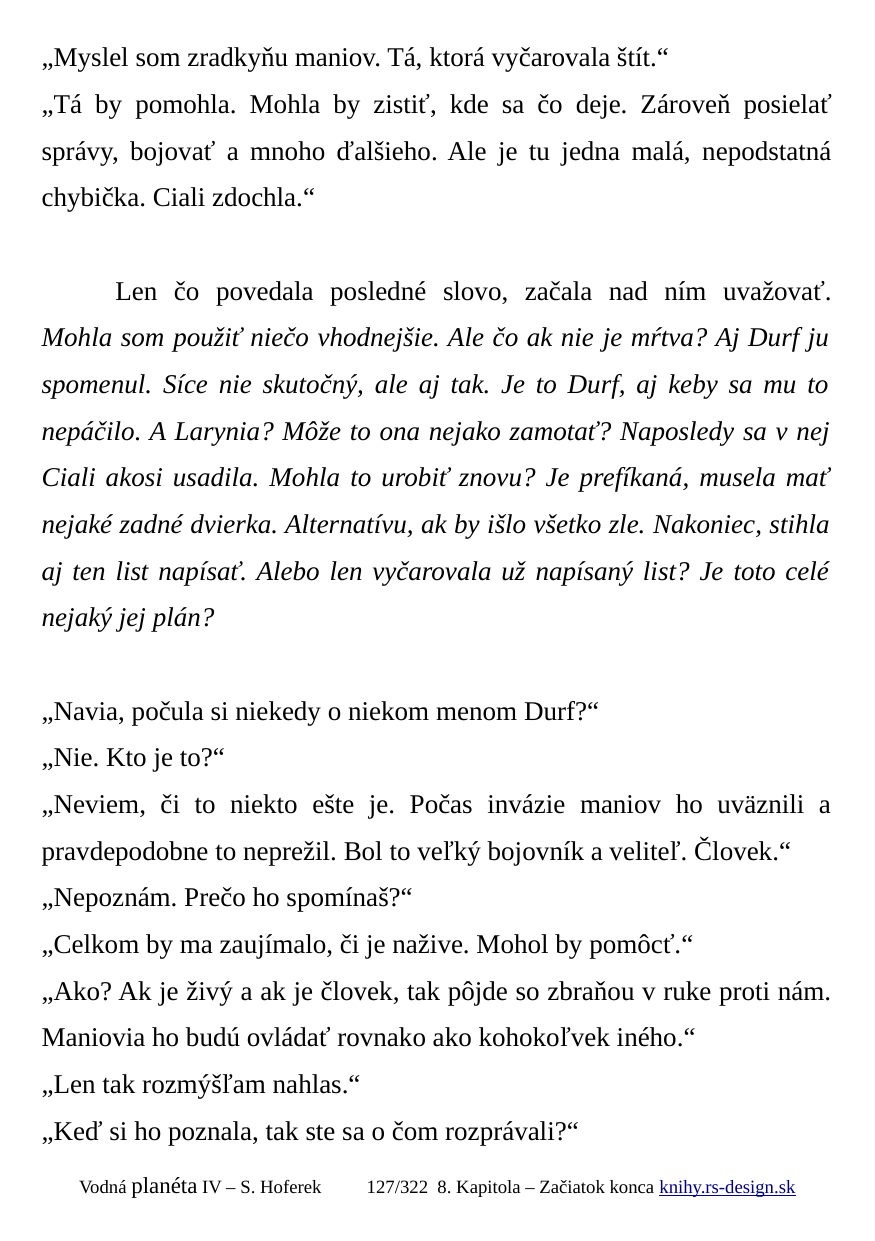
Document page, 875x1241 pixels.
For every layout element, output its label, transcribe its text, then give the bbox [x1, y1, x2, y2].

text Len čo povedala posledné slovo, začala nad ním uvažovať. Mohla som použiť niečo vhodnejšie. Ale čo ak nie je mŕtva? Aj Durf ju spomenul. Síce nie skutočný, ale aj tak. Je to Durf, aj keby sa mu to nepáčilo. A Larynia? Môže to ona nejako zamotať? Naposledy sa v nej Ciali akosi usadila. Mohla to urobiť znovu? Je prefíkaná, musela mať nejaké zadné dvierka. Alternatívu, ak by išlo všetko zle. Nakoniec, stihla aj ten list napísať. Alebo len vyčarovala už napísaný list? Je toto celé nejaký jej plán? [41, 275, 833, 632]
text „Navia, počula si niekedy o niekom menom Durf?“ [41, 695, 833, 726]
text „Neviem, či to niekto ešte je. Počas invázie maniov ho uväznili a pravdepodobne to neprežil. Bol to veľký bojovník a veliteľ. Človek.“ [41, 788, 833, 866]
text „Nie. Kto je to?“ [41, 741, 833, 772]
text „Tá by pomohla. Mohla by zistiť, kde sa čo deje. Zároveň posielať správy, bojovať a mnoho ďalšieho. Ale je tu jedna malá, nepodstatná chybička. Ciali zdochla.“ [41, 88, 833, 212]
text „Nepoznám. Prečo ho spomínaš?“ [41, 881, 833, 912]
text „Len tak rozmýšľam nahlas.“ [41, 1068, 833, 1099]
text „Myslel som zradkyňu maniov. Tá, ktorá vyčarovala štít.“ [41, 41, 833, 72]
text „Celkom by ma zaujímalo, či je nažive. Mohol by pomôcť.“ [41, 928, 833, 959]
text „Keď si ho poznala, tak ste sa o čom rozprávali?“ [41, 1115, 833, 1146]
text „Ako? Ak je živý a ak je človek, tak pôjde so zbraňou v ruke proti nám. Maniovia ho budú ovládať rovnako ako kohokoľvek iného.“ [41, 975, 833, 1052]
